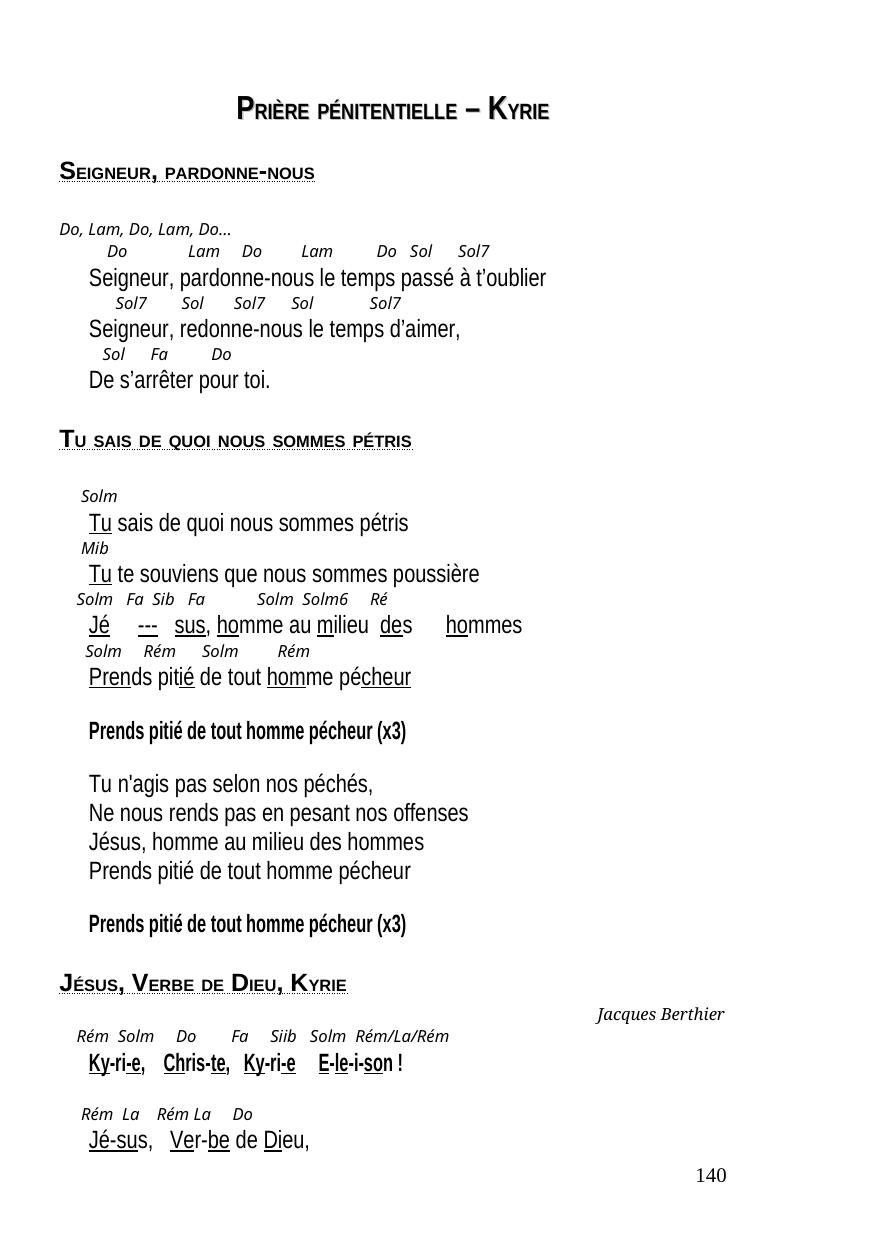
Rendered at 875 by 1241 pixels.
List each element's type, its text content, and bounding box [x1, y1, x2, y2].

text Solm Rém Solm Rém [59, 639, 726, 662]
text Solm [59, 485, 726, 508]
text Tu te souviens que nous sommes poussière [89, 559, 726, 588]
subtitle Seigneur, pardonne-nous [59, 156, 726, 184]
text Prends pitié de tout homme pécheur [89, 662, 726, 691]
text Jé --- sus, homme au milieu des hommes [89, 611, 726, 639]
text Seigneur, pardonne-nous le temps passé à t’oublier [89, 262, 726, 291]
text Do Lam Do Lam Do Sol Sol7 [59, 240, 726, 262]
text Tu n'agis pas selon nos péchés, Ne nous rends pas en pesant nos offenses Jésus, homme au milieu des hommes Prends pitié de tout homme pécheur [89, 769, 726, 884]
text Ky-ri-e, Chris-te, Ky-ri-e E-le-i-son ! [89, 1048, 726, 1076]
text Rém Solm Do Fa Siib Solm Rém/La/Rém [59, 1025, 726, 1048]
text Jacques Berthier [59, 1002, 726, 1025]
text De s’arrêter pour toi. [89, 365, 726, 394]
text Rém La Rém La Do [59, 1103, 726, 1126]
text Tu sais de quoi nous sommes pétris [89, 508, 726, 536]
subtitle Tu sais de quoi nous sommes pétris [59, 424, 726, 452]
text Seigneur, redonne-nous le temps d’aimer, [89, 314, 726, 343]
text Sol Fa Do [59, 343, 726, 365]
text Prends pitié de tout homme pécheur (x3) [89, 909, 726, 938]
text Sol7 Sol Sol7 Sol Sol7 [59, 291, 726, 314]
subtitle Prière pénitentielle – Kyrie [59, 88, 726, 126]
subtitle Jésus, Verbe de Dieu, Kyrie [59, 967, 726, 996]
text Jé-sus, Ver-be de Dieu, [89, 1126, 726, 1154]
text Solm Fa Sib Fa Solm Solm6 Ré [59, 588, 726, 611]
text Prends pitié de tout homme pécheur (x3) [89, 716, 726, 744]
text Do, Lam, Do, Lam, Do… [59, 217, 726, 240]
text Mib [59, 536, 726, 559]
